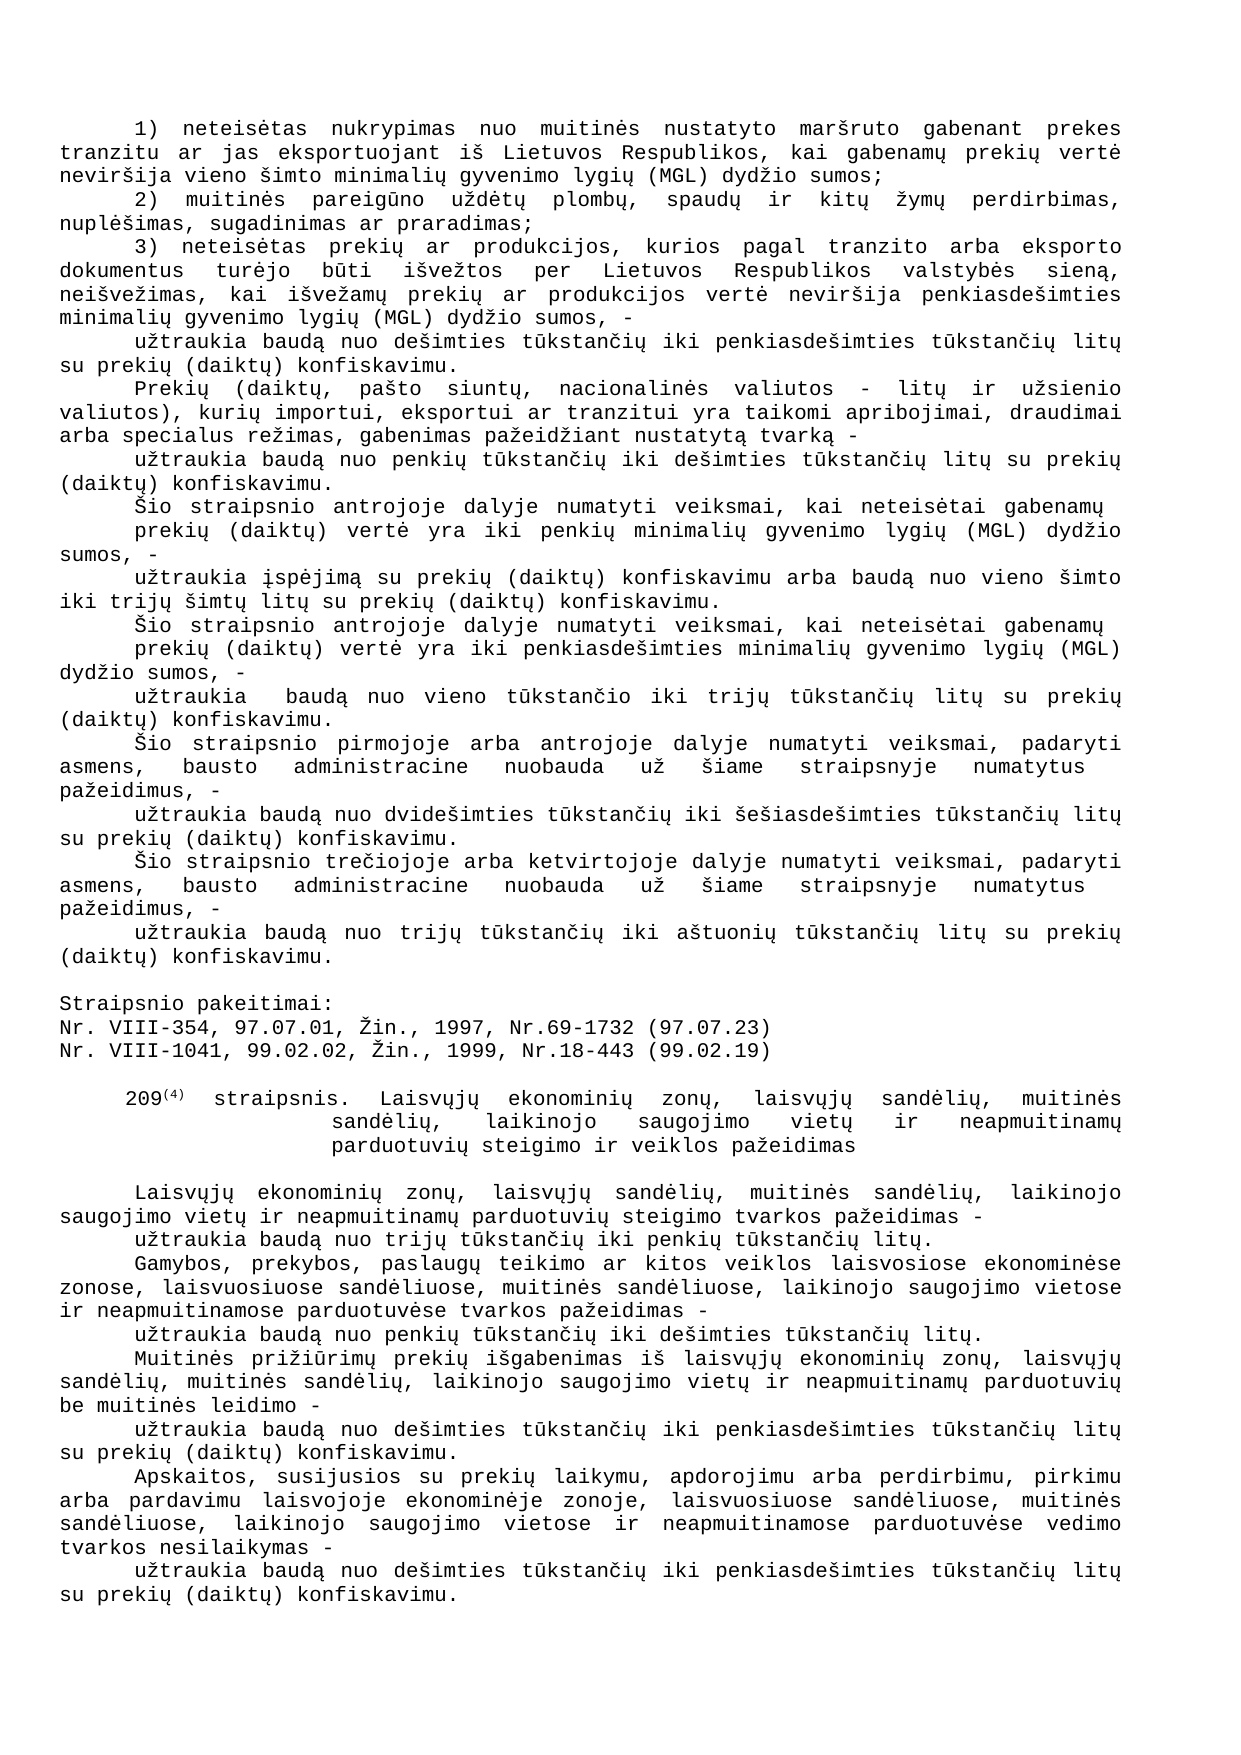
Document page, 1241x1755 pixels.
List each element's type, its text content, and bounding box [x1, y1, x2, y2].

text užtraukia baudą nuo penkių tūkstančių iki dešimties tūkstančių litų su prekių (daiktų) konfiskavimu. [59, 449, 1122, 496]
text užtraukia baudą nuo trijų tūkstančių iki aštuonių tūkstančių litų su prekių (daiktų) konfiskavimu. [59, 922, 1122, 969]
text 2) muitinės pareigūno uždėtų plombų, spaudų ir kitų žymų perdirbimas, nuplėšimas, sugadinimas ar praradimas; [59, 189, 1122, 236]
text Šio straipsnio trečiojoje arba ketvirtojoje dalyje numatyti veiksmai, padaryti asmens, bausto administracine nuobauda už šiame straipsnyje numatytus pažeidimus, - [59, 851, 1122, 922]
text Nr. VIII-1041, 99.02.02, Žin., 1999, Nr.18-443 (99.02.19) [59, 1040, 1122, 1064]
text užtraukia baudą nuo penkių tūkstančių iki dešimties tūkstančių litų. [59, 1324, 1122, 1348]
text Laisvųjų ekonominių zonų, laisvųjų sandėlių, muitinės sandėlių, laikinojo saugojimo vietų ir neapmuitinamų parduotuvių steigimo tvarkos pažeidimas - [59, 1182, 1122, 1229]
text užtraukia įspėjimą su prekių (daiktų) konfiskavimu arba baudą nuo vieno šimto iki trijų šimtų litų su prekių (daiktų) konfiskavimu. [59, 567, 1122, 615]
text užtraukia baudą nuo trijų tūkstančių iki penkių tūkstančių litų. [59, 1229, 1122, 1253]
text 3) neteisėtas prekių ar produkcijos, kurios pagal tranzito arba eksporto dokumentus turėjo būti išvežtos per Lietuvos Respublikos valstybės sieną, neišvežimas, kai išvežamų prekių ar produkcijos vertė neviršija penkiasdešimties minimalių gyvenimo lygių (MGL) dydžio sumos, - [59, 236, 1122, 331]
text 209(4) straipsnis. Laisvųjų ekonominių zonų, laisvųjų sandėlių, muitinės sandėlių, laikinojo saugojimo vietų ir neapmuitinamų parduotuvių steigimo ir veiklos pažeidimas [125, 1088, 1122, 1158]
text Nr. VIII-354, 97.07.01, Žin., 1997, Nr.69-1732 (97.07.23) [59, 1017, 1122, 1040]
text užtraukia baudą nuo dešimties tūkstančių iki penkiasdešimties tūkstančių litų su prekių (daiktų) konfiskavimu. [59, 1561, 1122, 1608]
text Straipsnio pakeitimai: [59, 993, 1122, 1017]
text Prekių (daiktų, pašto siuntų, nacionalinės valiutos - litų ir užsienio valiutos), kurių importui, eksportui ar tranzitui yra taikomi apribojimai, draudimai arba specialus režimas, gabenimas pažeidžiant nustatytą tvarką - [59, 378, 1122, 449]
text Gamybos, prekybos, paslaugų teikimo ar kitos veiklos laisvosiose ekonominėse zonose, laisvuosiuose sandėliuose, muitinės sandėliuose, laikinojo saugojimo vietose ir neapmuitinamose parduotuvėse tvarkos pažeidimas - [59, 1253, 1122, 1324]
text Apskaitos, susijusios su prekių laikymu, apdorojimu arba perdirbimu, pirkimu arba pardavimu laisvojoje ekonominėje zonoje, laisvuosiuose sandėliuose, muitinės sandėliuose, laikinojo saugojimo vietose ir neapmuitinamose parduotuvėse vedimo tvarkos nesilaikymas - [59, 1466, 1122, 1561]
text Šio straipsnio pirmojoje arba antrojoje dalyje numatyti veiksmai, padaryti asmens, bausto administracine nuobauda už šiame straipsnyje numatytus pažeidimus, - [59, 733, 1122, 804]
text 1) neteisėtas nukrypimas nuo muitinės nustatyto maršruto gabenant prekes tranzitu ar jas eksportuojant iš Lietuvos Respublikos, kai gabenamų prekių vertė neviršija vieno šimto minimalių gyvenimo lygių (MGL) dydžio sumos; [59, 118, 1122, 189]
text užtraukia baudą nuo dešimties tūkstančių iki penkiasdešimties tūkstančių litų su prekių (daiktų) konfiskavimu. [59, 331, 1122, 378]
text Šio straipsnio antrojoje dalyje numatyti veiksmai, kai neteisėtai gabenamų prekių (daiktų) vertė yra iki penkių minimalių gyvenimo lygių (MGL) dydžio sumos, - [59, 496, 1122, 567]
text užtraukia baudą nuo vieno tūkstančio iki trijų tūkstančių litų su prekių (daiktų) konfiskavimu. [59, 686, 1122, 733]
text Muitinės prižiūrimų prekių išgabenimas iš laisvųjų ekonominių zonų, laisvųjų sandėlių, muitinės sandėlių, laikinojo saugojimo vietų ir neapmuitinamų parduotuvių be muitinės leidimo - [59, 1348, 1122, 1419]
text užtraukia baudą nuo dešimties tūkstančių iki penkiasdešimties tūkstančių litų su prekių (daiktų) konfiskavimu. [59, 1419, 1122, 1466]
text Šio straipsnio antrojoje dalyje numatyti veiksmai, kai neteisėtai gabenamų prekių (daiktų) vertė yra iki penkiasdešimties minimalių gyvenimo lygių (MGL) dydžio sumos, - [59, 615, 1122, 686]
text užtraukia baudą nuo dvidešimties tūkstančių iki šešiasdešimties tūkstančių litų su prekių (daiktų) konfiskavimu. [59, 804, 1122, 851]
